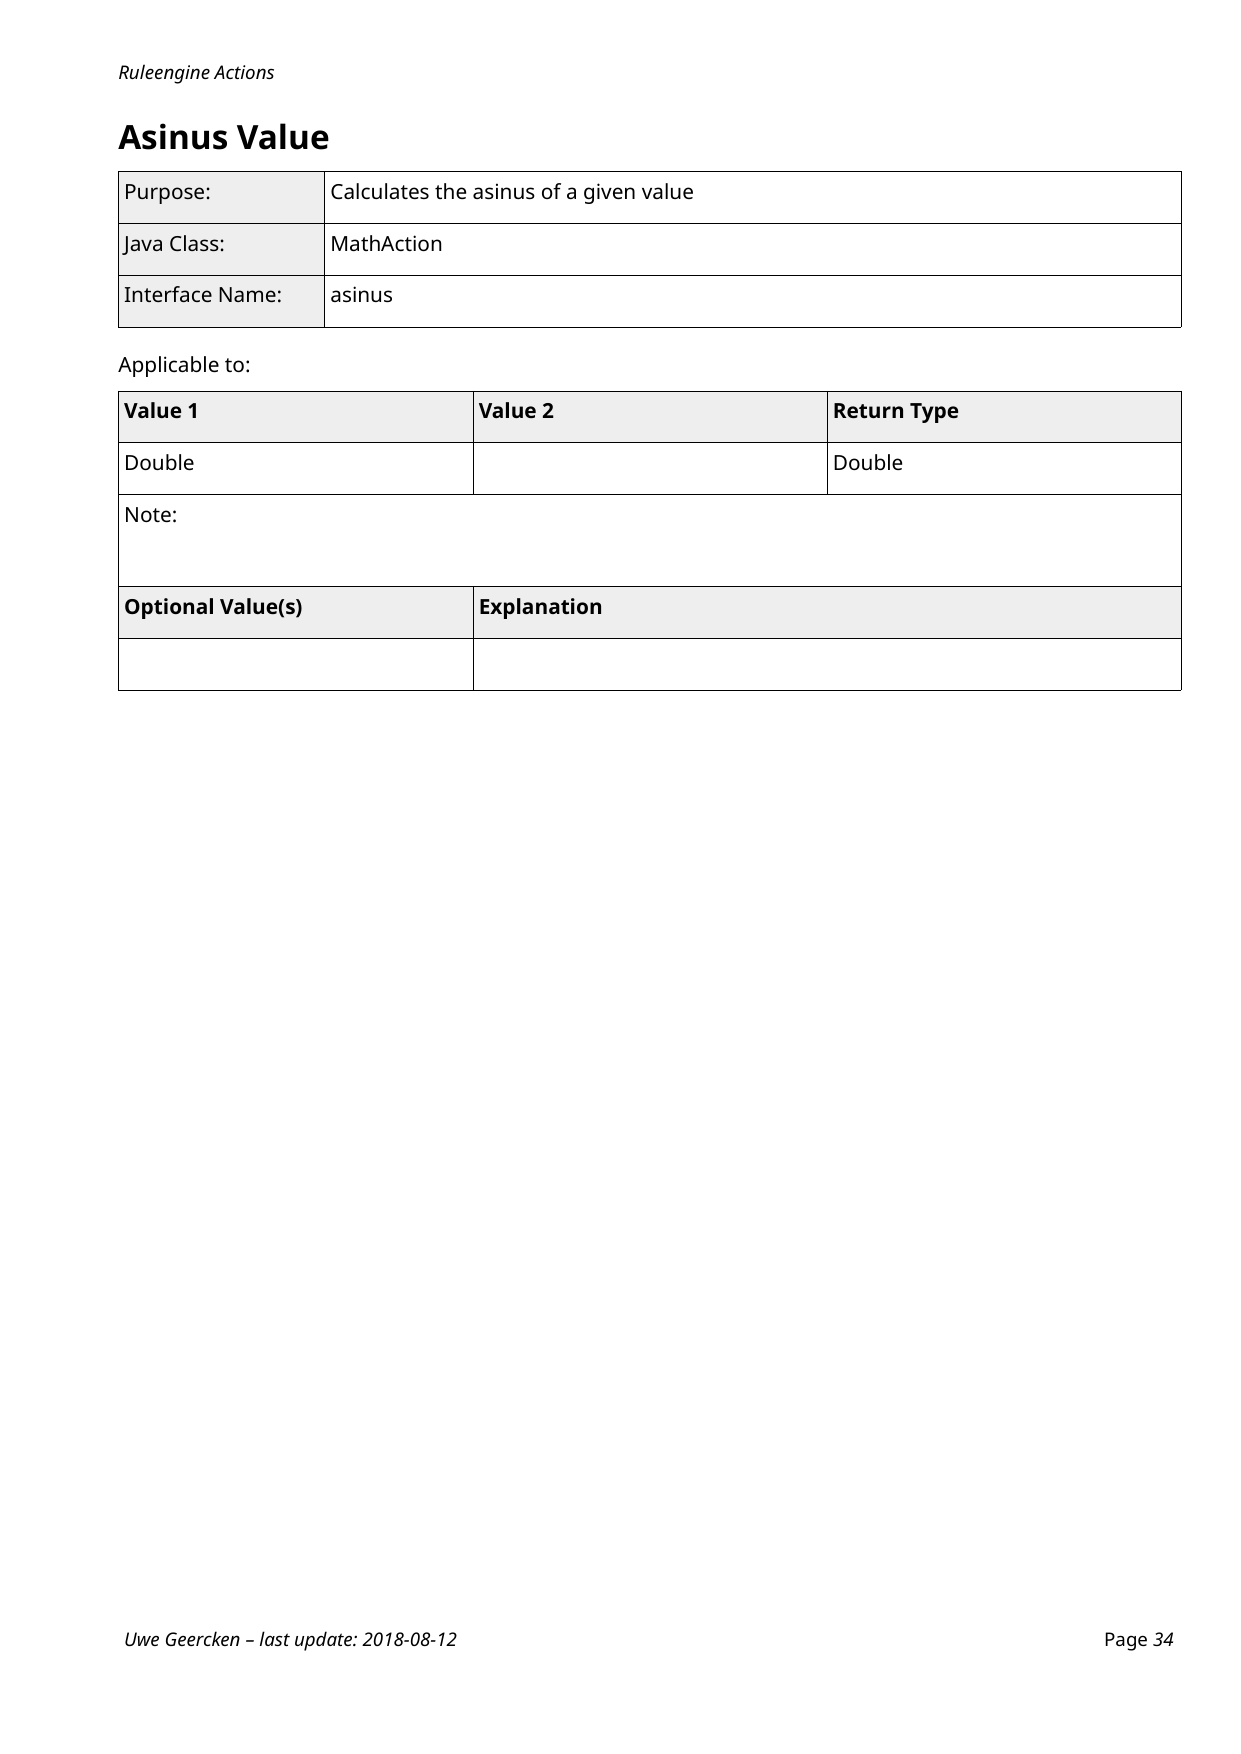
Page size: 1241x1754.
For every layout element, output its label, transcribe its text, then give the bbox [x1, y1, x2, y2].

table_cell Optional Value(s) [119, 587, 473, 638]
table_cell [474, 639, 1181, 689]
table_cell Explanation [474, 587, 1181, 638]
table_cell [119, 639, 473, 689]
table_cell MathAction [325, 224, 1181, 275]
table_header Calculates the asinus of a given value [325, 172, 1181, 223]
table_cell Double [828, 443, 1181, 494]
table_cell [474, 443, 827, 494]
table_header Value 1 [119, 392, 473, 442]
text Applicable to: [118, 350, 1181, 379]
table_header Return Type [828, 392, 1181, 442]
table_cell asinus [325, 276, 1181, 327]
table_cell Note: [119, 495, 1181, 586]
table_header Purpose: [119, 172, 324, 223]
table_cell Interface Name: [119, 276, 324, 327]
table_cell Java Class: [119, 224, 324, 275]
table_cell Double [119, 443, 473, 494]
table_header Value 2 [474, 392, 827, 442]
text Asinus Value [118, 114, 1181, 159]
